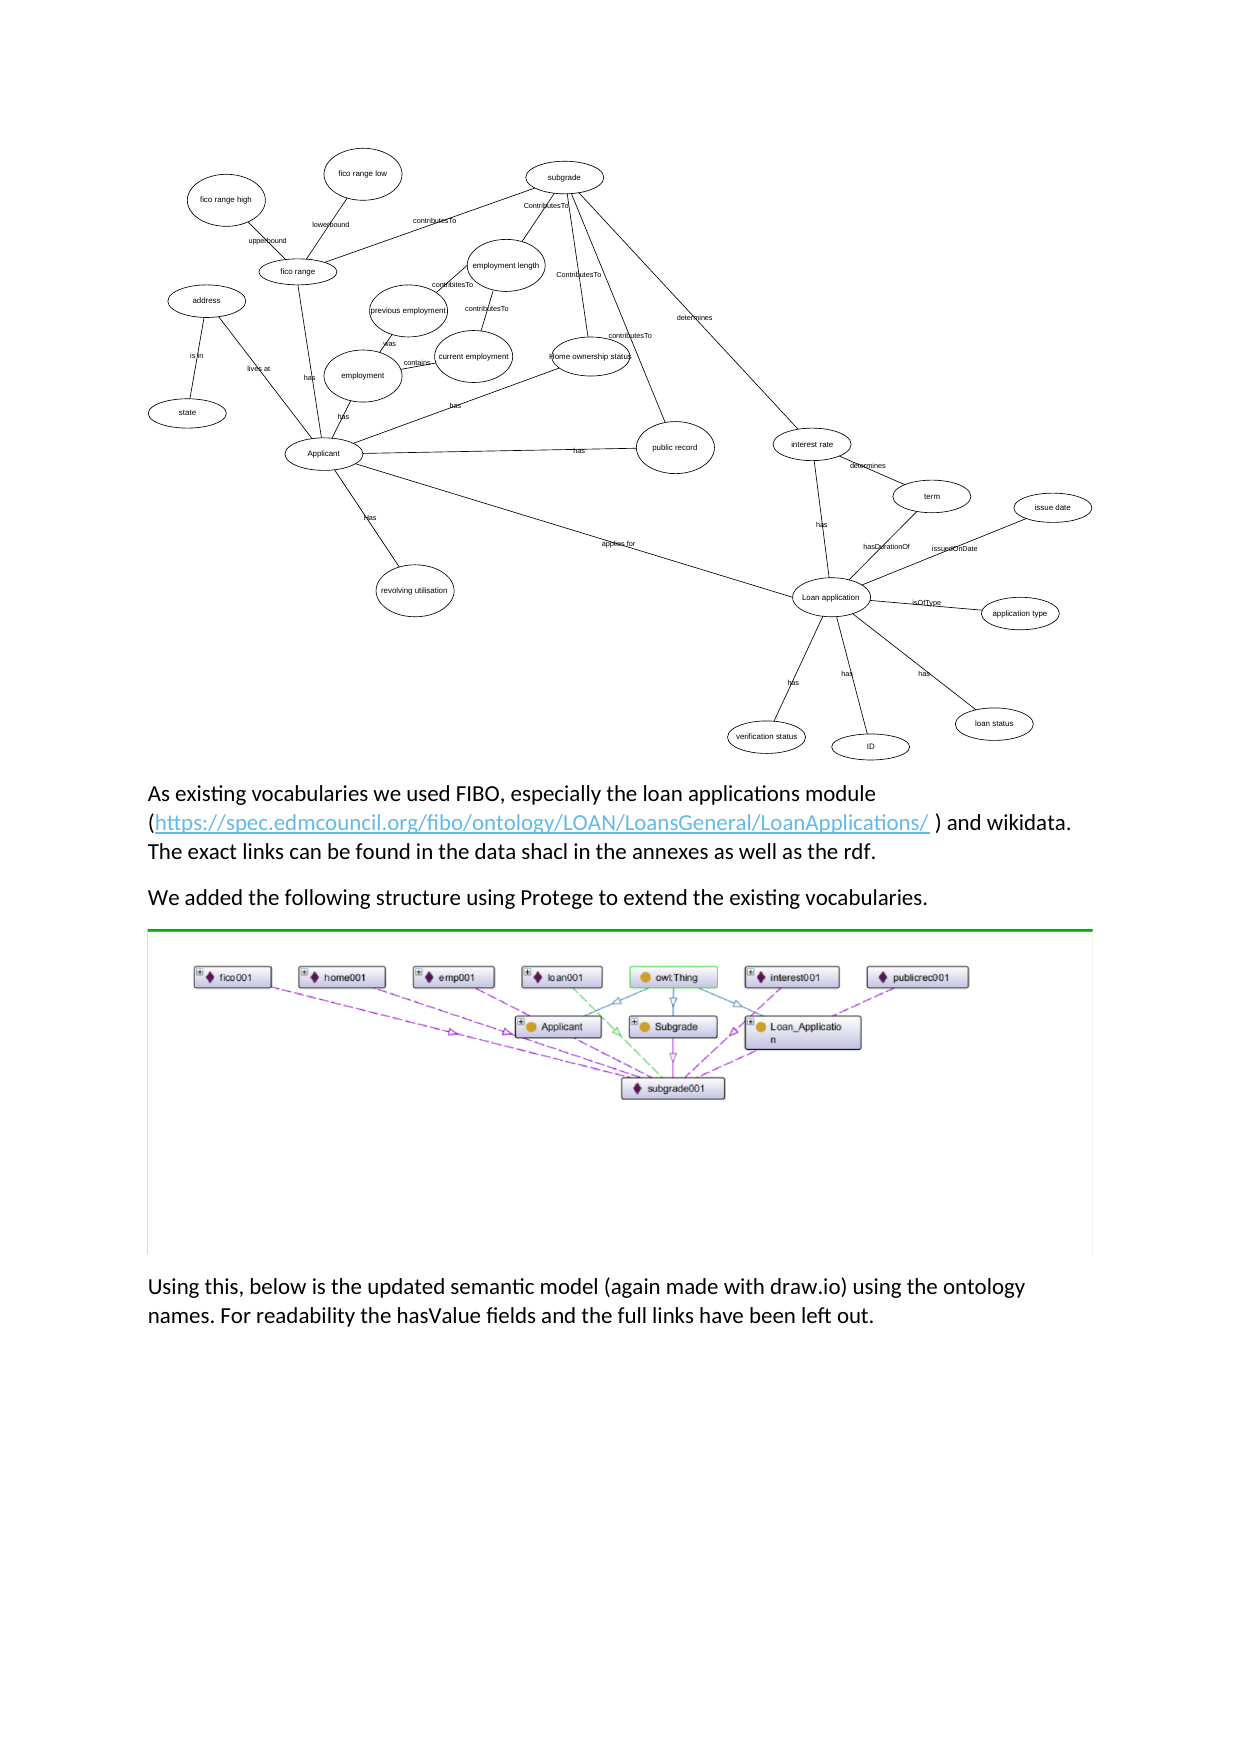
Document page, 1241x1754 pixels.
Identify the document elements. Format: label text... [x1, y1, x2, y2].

text We added the following structure using Protege to extend the existing vocabularies. [148, 883, 1093, 911]
text As existing vocabularies we used FIBO, especially the loan applications module (https://spec.edmcouncil.org/fibo/ontology/LOAN/LoansGeneral/LoanApplications/ ) and wikidata. The exact links can be found in the data shacl in the annexes as well as the rdf. [148, 779, 1093, 865]
text Using this, below is the updated semantic model (again made with draw.io) using the ontology names. For readability the hasValue fields and the full links have been left out. [148, 1272, 1093, 1329]
